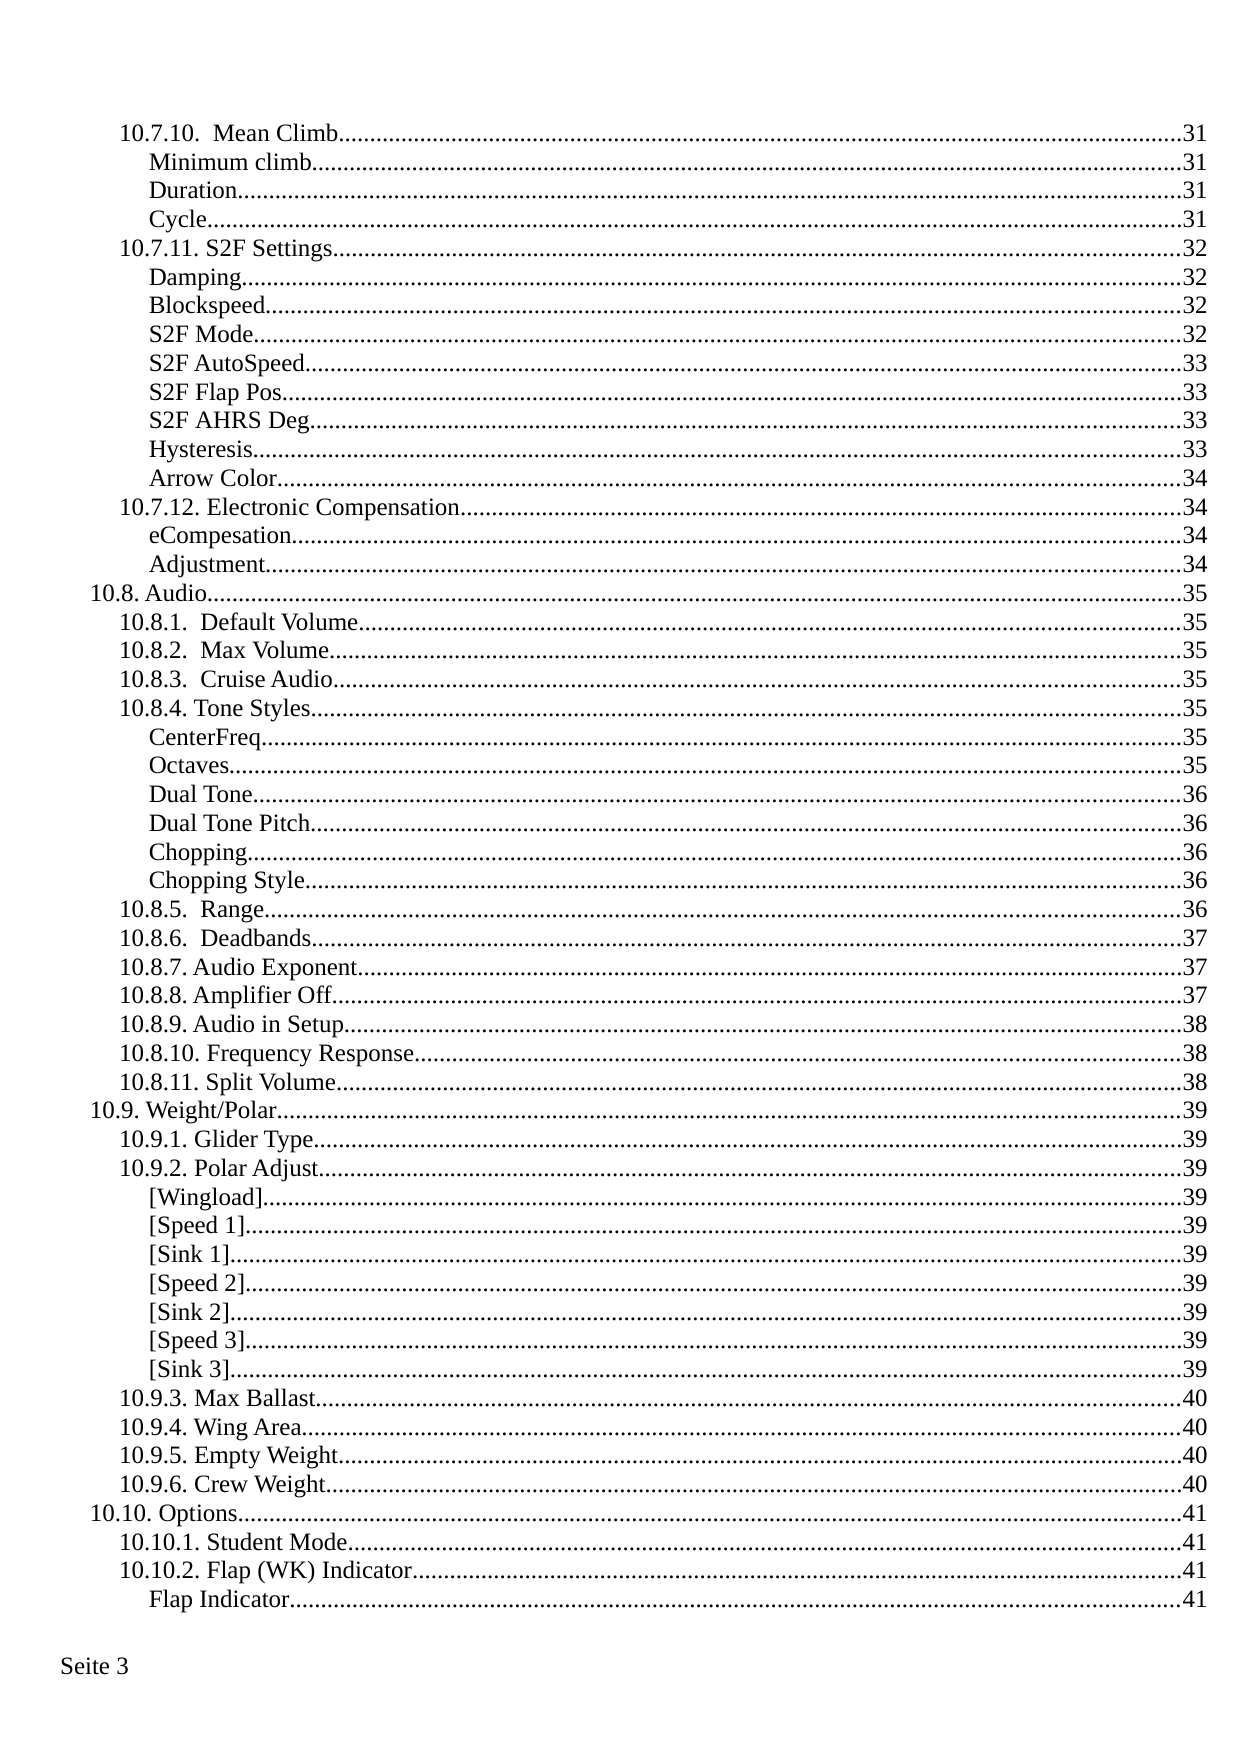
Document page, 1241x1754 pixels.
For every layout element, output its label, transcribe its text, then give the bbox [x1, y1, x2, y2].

text 10.10. Options 41 [89, 1498, 1207, 1527]
text Minimum climb 31 [148, 147, 1207, 176]
text Hysteresis 33 [148, 434, 1207, 463]
text 10.8.9. Audio in Setup 38 [119, 1009, 1207, 1038]
text Octaves 35 [148, 751, 1207, 779]
text S2F AutoSpeed 33 [148, 348, 1207, 377]
text 10.9.3. Max Ballast 40 [119, 1383, 1207, 1412]
text Dual Tone 36 [148, 779, 1207, 808]
text 10.9.4. Wing Area 40 [119, 1412, 1207, 1441]
text 10.9. Weight/Polar 39 [89, 1096, 1207, 1124]
text 10.8.3. Cruise Audio 35 [119, 664, 1207, 693]
text CenterFreq 35 [148, 722, 1207, 751]
text 10.9.6. Crew Weight 40 [119, 1469, 1207, 1498]
text 10.10.1. Student Mode 41 [119, 1527, 1207, 1556]
text 10.8.1. Default Volume 35 [119, 607, 1207, 636]
text [Sink 2] 39 [148, 1297, 1207, 1326]
text S2F AHRS Deg 33 [148, 406, 1207, 434]
text Chopping 36 [148, 837, 1207, 866]
text 10.8.10. Frequency Response 38 [119, 1038, 1207, 1067]
text 10.8.2. Max Volume 35 [119, 636, 1207, 664]
text 10.8.4. Tone Styles 35 [119, 693, 1207, 722]
text Cycle 31 [148, 204, 1207, 233]
text S2F Mode 32 [148, 319, 1207, 348]
text 10.8.11. Split Volume 38 [119, 1067, 1207, 1096]
text Damping 32 [148, 262, 1207, 291]
text S2F Flap Pos 33 [148, 377, 1207, 406]
text Duration 31 [148, 176, 1207, 204]
text [Sink 1] 39 [148, 1239, 1207, 1268]
text 10.7.11. S2F Settings 32 [119, 233, 1207, 262]
text 10.10.2. Flap (WK) Indicator 41 [119, 1556, 1207, 1584]
text 10.8.7. Audio Exponent 37 [119, 952, 1207, 981]
text Chopping Style 36 [148, 866, 1207, 894]
text 10.8. Audio 35 [89, 578, 1207, 607]
text Blockspeed 32 [148, 291, 1207, 319]
text [Speed 3] 39 [148, 1326, 1207, 1354]
text Dual Tone Pitch 36 [148, 808, 1207, 837]
text [Speed 2] 39 [148, 1268, 1207, 1297]
text 10.9.2. Polar Adjust 39 [119, 1153, 1207, 1182]
text 10.8.6. Deadbands 37 [119, 923, 1207, 952]
text 10.7.12. Electronic Compensation 34 [119, 492, 1207, 521]
text Flap Indicator 41 [148, 1584, 1207, 1613]
text 10.9.1. Glider Type 39 [119, 1124, 1207, 1153]
text [Wingload] 39 [148, 1182, 1207, 1211]
text 10.9.5. Empty Weight 40 [119, 1441, 1207, 1469]
text [Sink 3] 39 [148, 1354, 1207, 1383]
text 10.8.5. Range 36 [119, 894, 1207, 923]
text [Speed 1] 39 [148, 1211, 1207, 1239]
text 10.7.10. Mean Climb 31 [119, 118, 1207, 147]
text 10.8.8. Amplifier Off 37 [119, 981, 1207, 1009]
text Arrow Color 34 [148, 463, 1207, 492]
text Adjustment 34 [148, 549, 1207, 578]
text eCompesation 34 [148, 521, 1207, 549]
